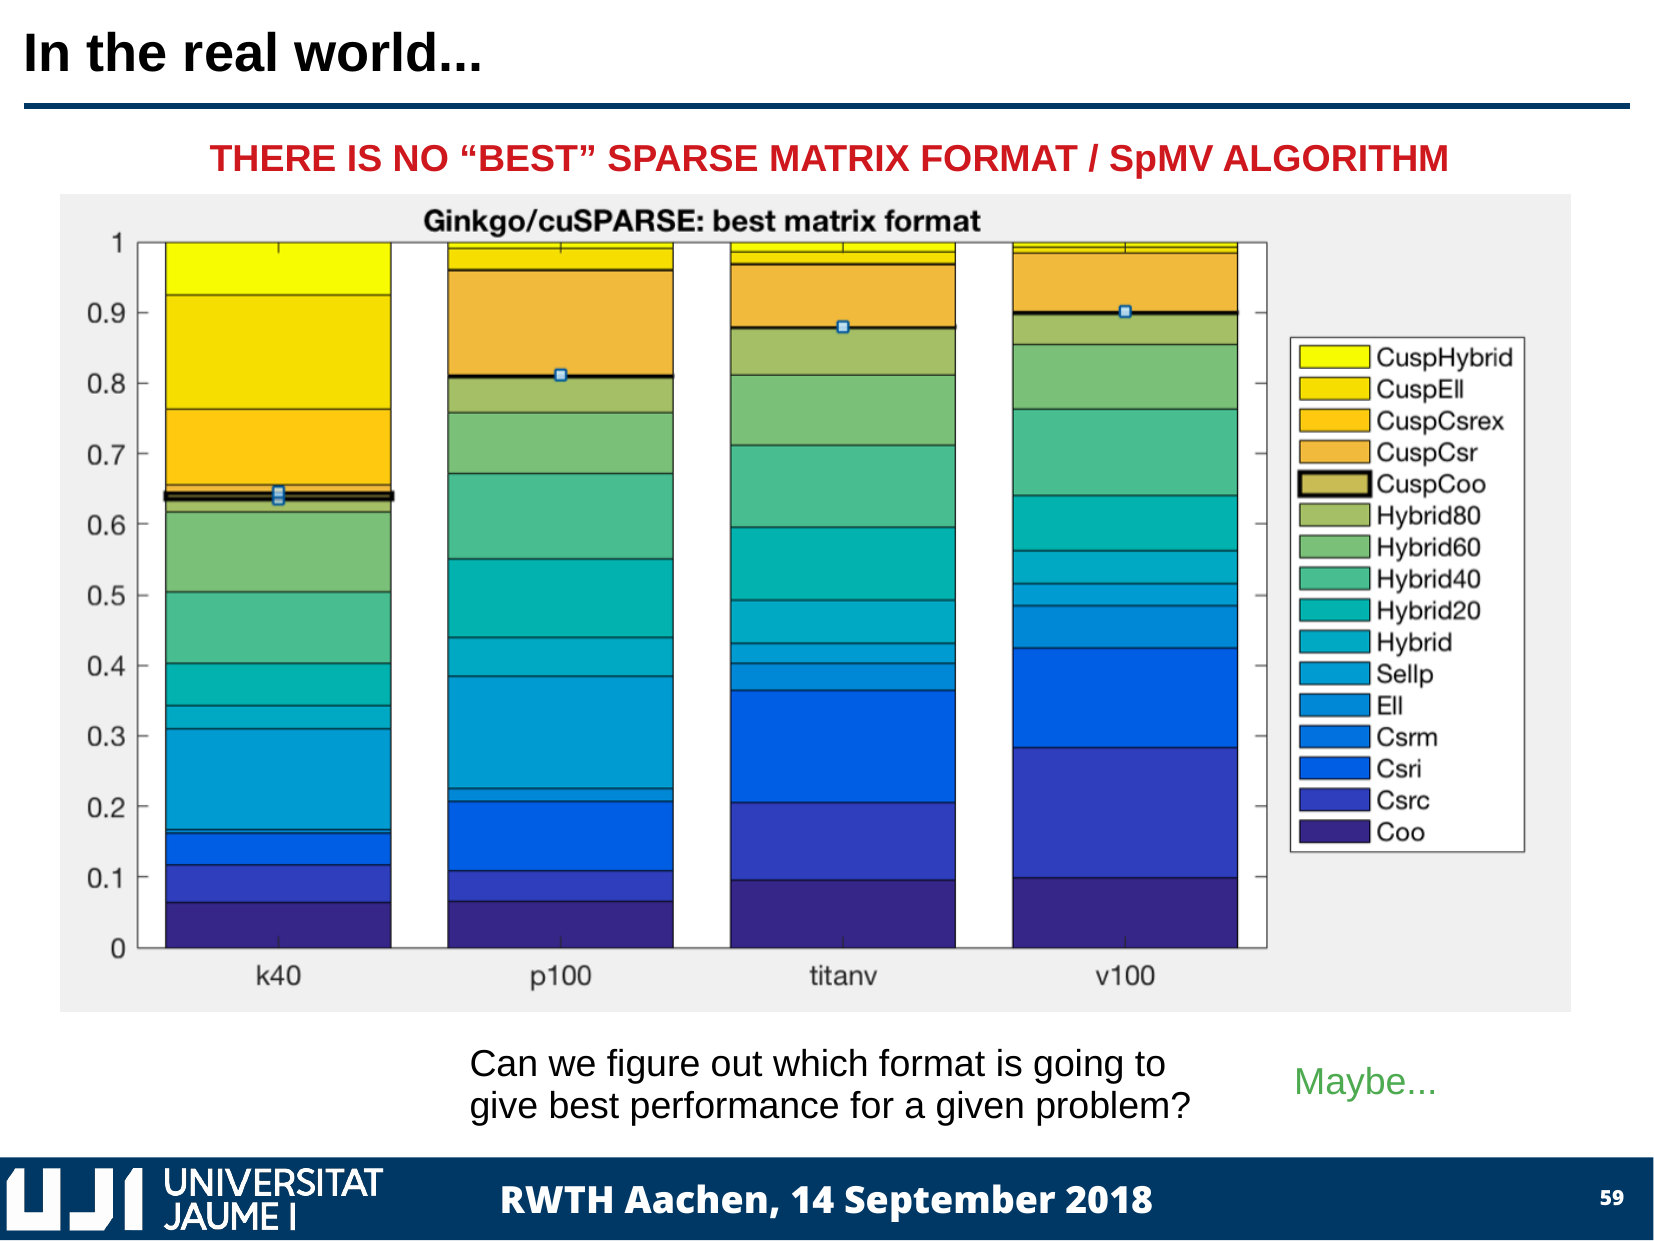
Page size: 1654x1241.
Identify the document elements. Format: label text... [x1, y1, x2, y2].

text_box Maybe... [1279, 1053, 1453, 1111]
title In the real world... [23, 0, 1630, 107]
picture [0, 1158, 390, 1241]
text_box Can we figure out which format is going to give best performance for a given problem? [454, 1035, 1217, 1134]
picture [60, 194, 1571, 1012]
text_box THERE IS NO “BEST” SPARSE MATRIX FORMAT / SpMV ALGORITHM [194, 129, 1466, 187]
